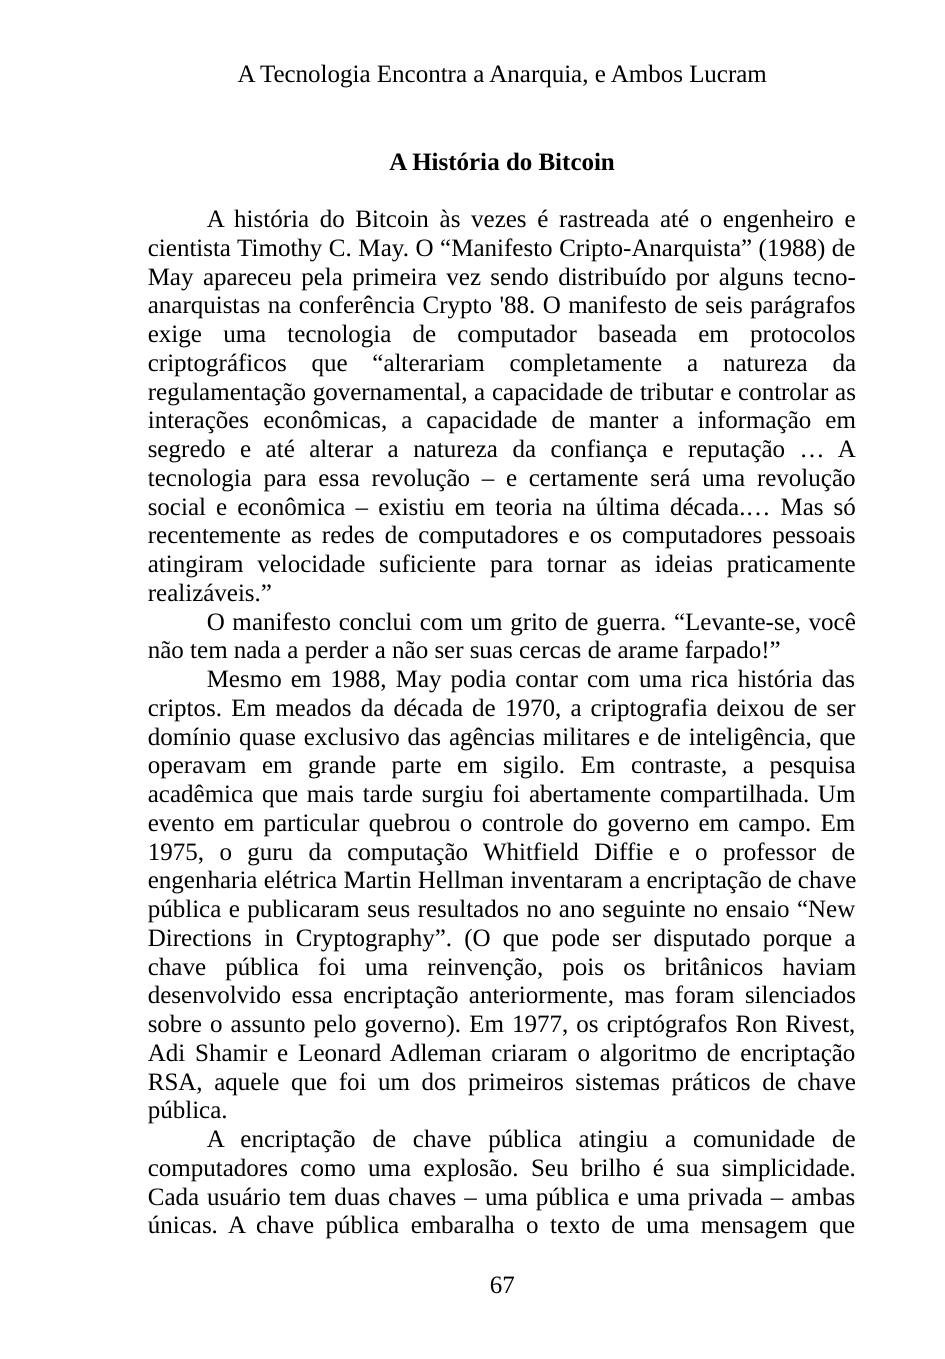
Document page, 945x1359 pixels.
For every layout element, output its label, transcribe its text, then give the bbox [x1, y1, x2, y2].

text A encriptação de chave pública atingiu a comunidade de computadores como uma explosão. Seu brilho é sua simplicidade. Cada usuário tem duas chaves – uma pública e uma privada – ambas únicas. A chave pública embaralha o texto de uma mensagem que [148, 1124, 856, 1239]
text Mesmo em 1988, May podia contar com uma rica história das criptos. Em meados da década de 1970, a criptografia deixou de ser domínio quase exclusivo das agências militares e de inteligência, que operavam em grande parte em sigilo. Em contraste, a pesquisa acadêmica que mais tarde surgiu foi abertamente compartilhada. Um evento em particular quebrou o controle do governo em campo. Em 1975, o guru da computação Whitfield Diffie e o professor de engenharia elétrica Martin Hellman inventaram a encriptação de chave pública e publicaram seus resultados no ano seguinte no ensaio “New Directions in Cryptography”. (O que pode ser disputado porque a chave pública foi uma reinvenção, pois os britânicos haviam desenvolvido essa encriptação anteriormente, mas foram silenciados sobre o assunto pelo governo). Em 1977, os criptógrafos Ron Rivest, Adi Shamir e Leonard Adleman criaram o algoritmo de encriptação RSA, aquele que foi um dos primeiros sistemas práticos de chave pública. [148, 664, 856, 1124]
text A história do Bitcoin às vezes é rastreada até o engenheiro e cientista Timothy C. May. O “Manifesto Cripto-Anarquista” (1988) de May apareceu pela primeira vez sendo distribuído por alguns tecno-anarquistas na conferência Crypto '88. O manifesto de seis parágrafos exige uma tecnologia de computador baseada em protocolos criptográficos que “alterariam completamente a natureza da regulamentação governamental, a capacidade de tributar e controlar as interações econômicas, a capacidade de manter a informação em segredo e até alterar a natureza da confiança e reputação … A tecnologia para essa revolução – e certamente será uma revolução social e econômica – existiu em teoria na última década.… Mas só recentemente as redes de computadores e os computadores pessoais atingiram velocidade suficiente para tornar as ideias praticamente realizáveis.” [148, 204, 856, 607]
subtitle A História do Bitcoin [148, 147, 856, 176]
text O manifesto conclui com um grito de guerra. “Levante-se, você não tem nada a perder a não ser suas cercas de arame farpado!” [148, 607, 856, 664]
